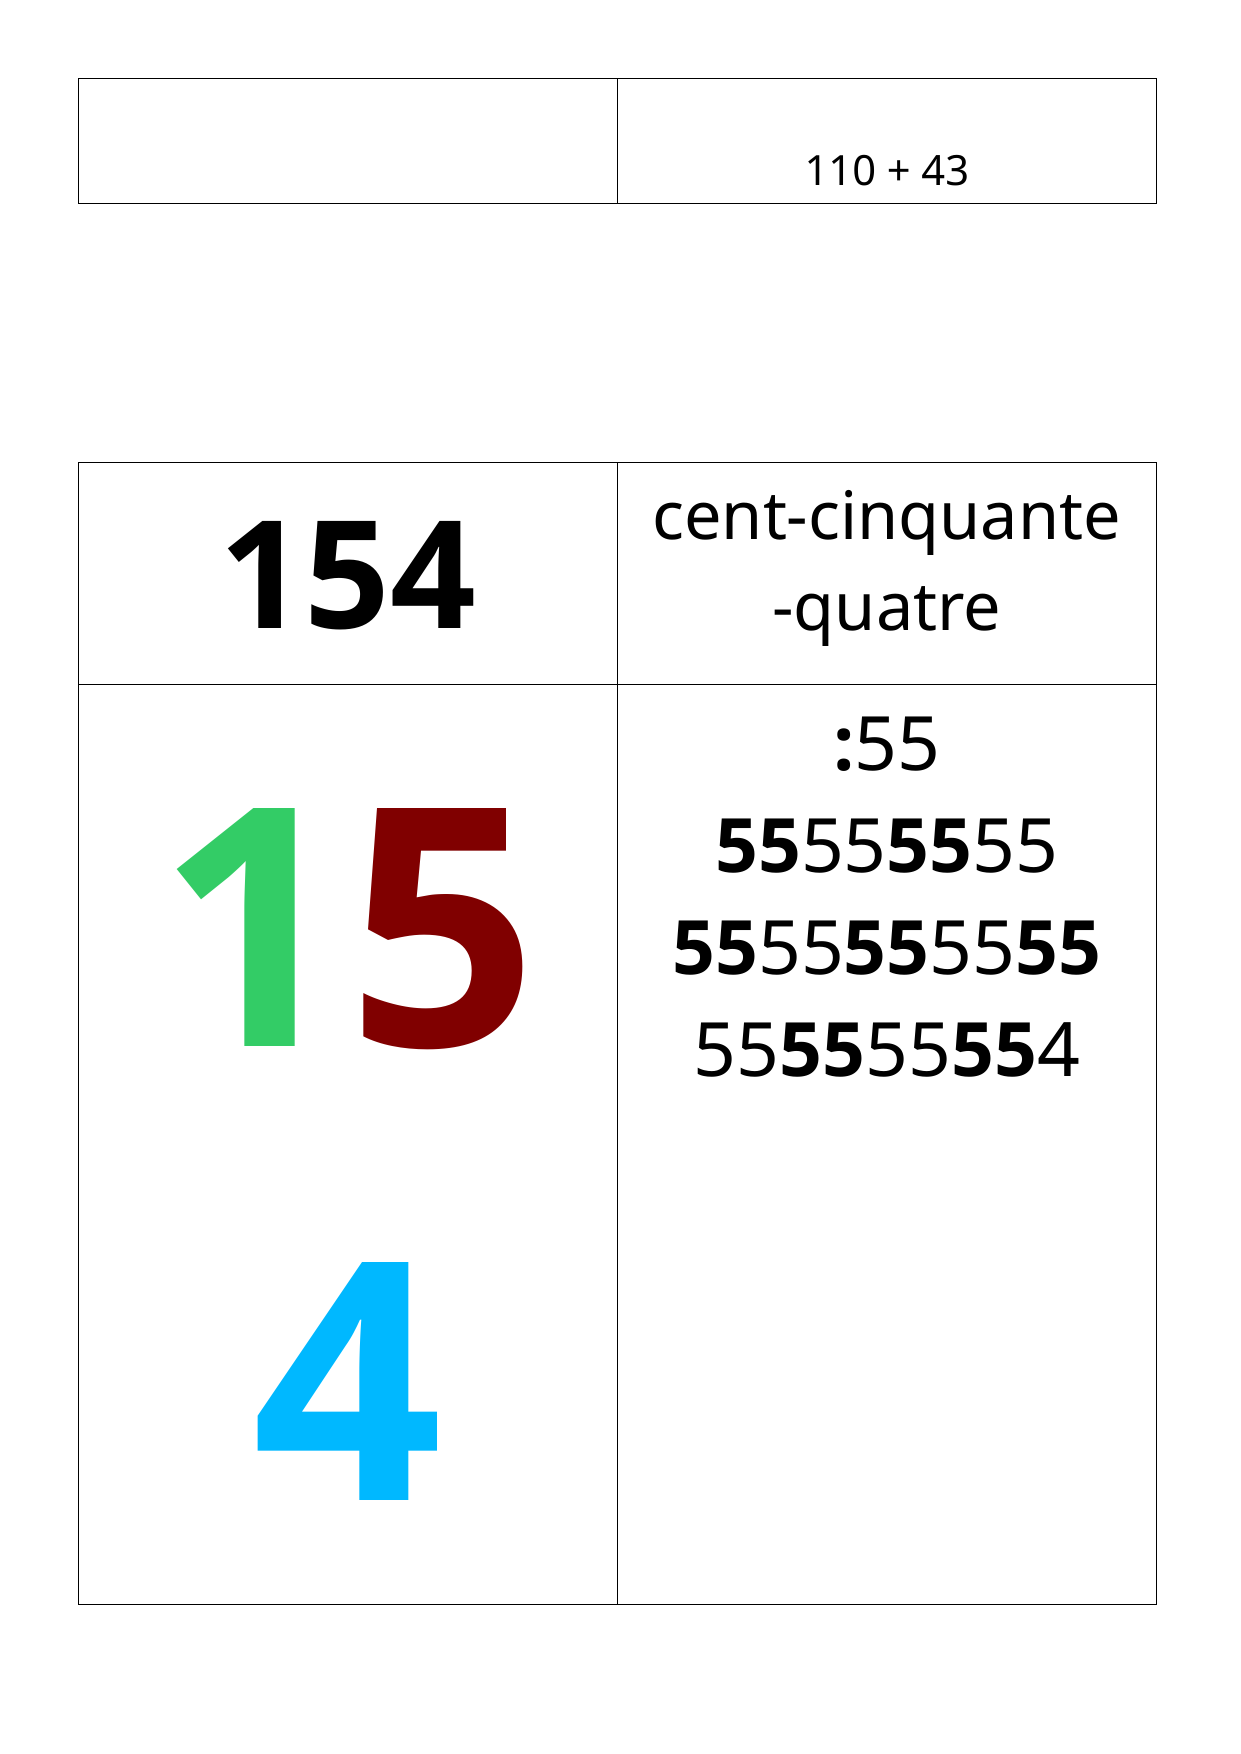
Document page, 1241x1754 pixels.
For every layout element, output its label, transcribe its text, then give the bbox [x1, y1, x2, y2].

table_header cent-cinquante -quatre [618, 463, 1156, 684]
table_cell 110 + 43 [618, 79, 1156, 203]
table_cell 154 [79, 685, 617, 1604]
table_cell :55 55555555 5555555555 555555554 [618, 685, 1156, 1604]
table_cell [79, 79, 617, 203]
table_header 154 [79, 463, 617, 684]
